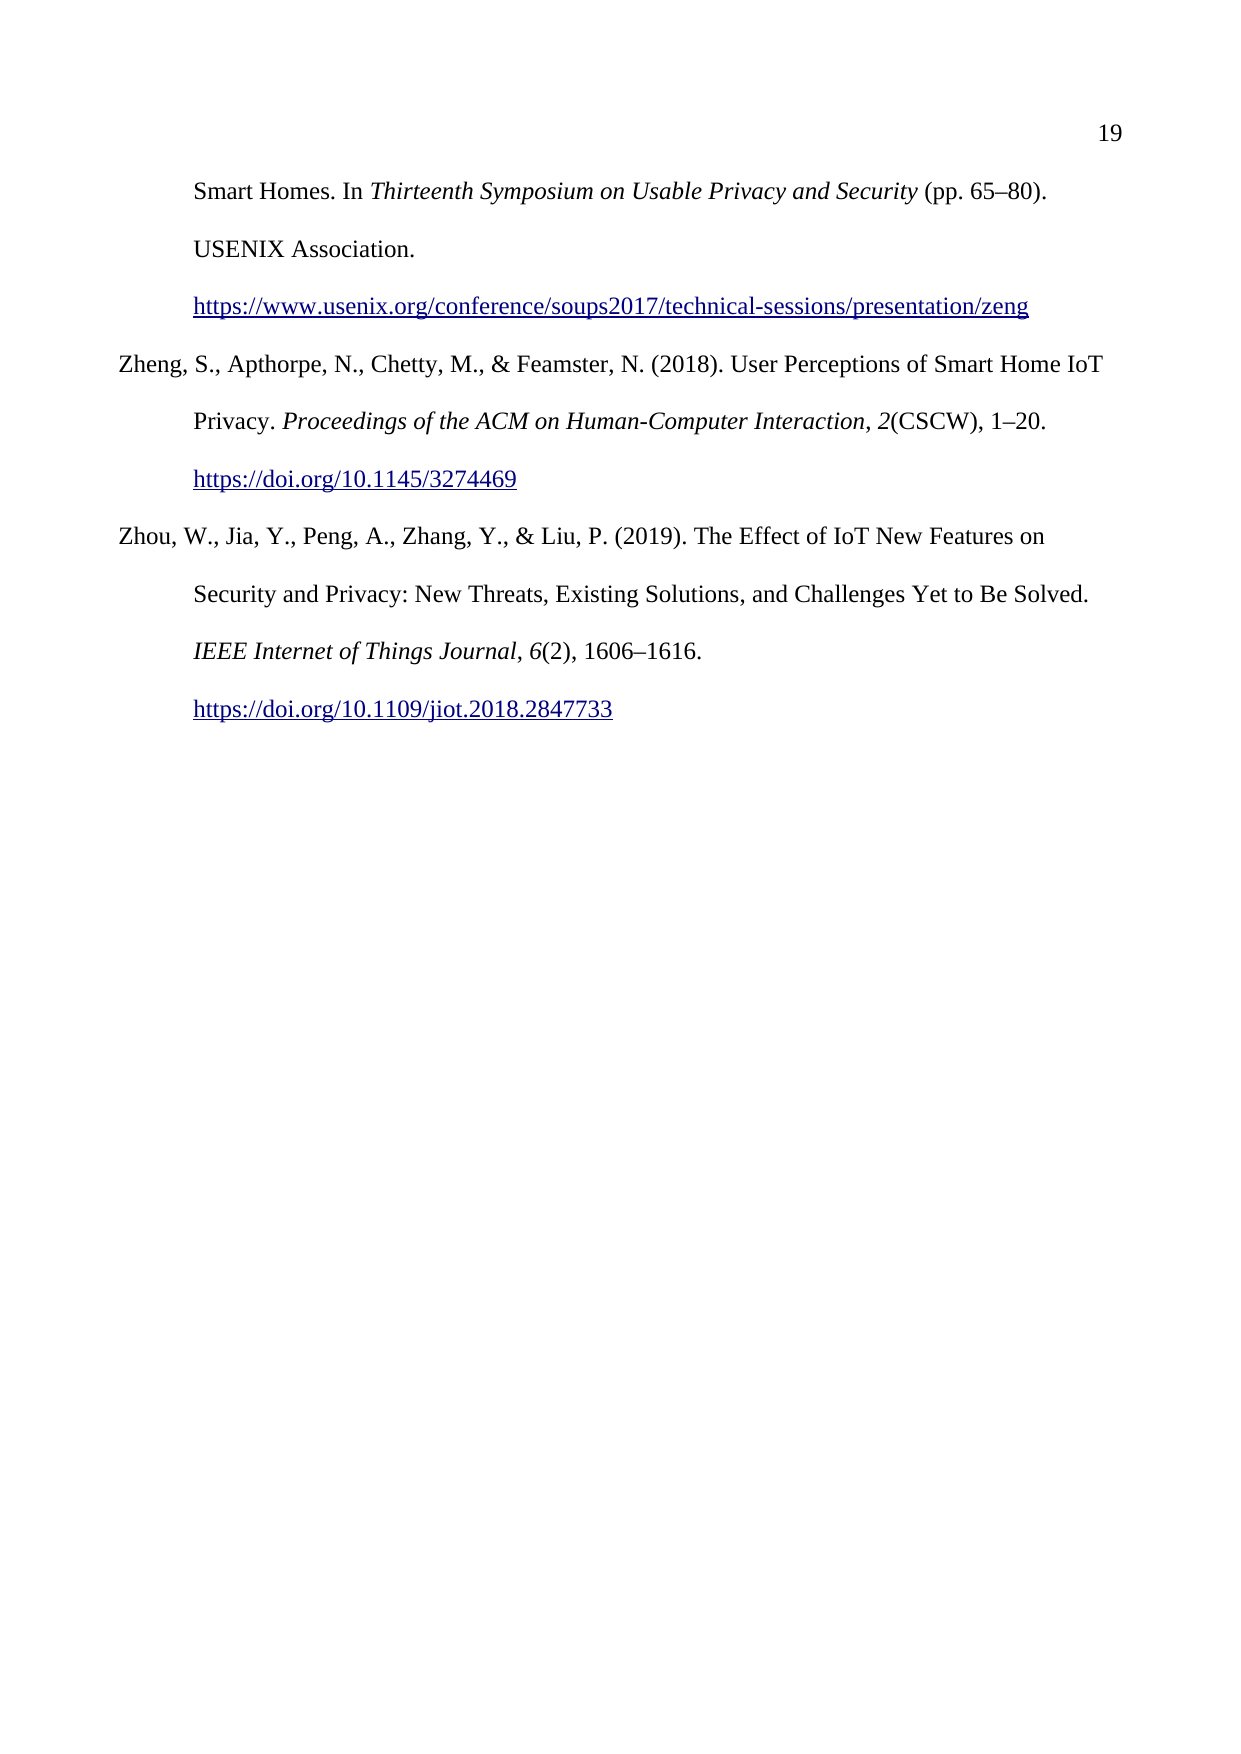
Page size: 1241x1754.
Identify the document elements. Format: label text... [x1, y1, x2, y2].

text Zheng, S., Apthorpe, N., Chetty, M., & Feamster, N. (2018). User Perceptions of Smart Home IoT Privacy. Proceedings of the ACM on Human-Computer Interaction, 2(CSCW), 1–20. https://doi.org/10.1145/3274469 [118, 349, 1122, 493]
text Zhou, W., Jia, Y., Peng, A., Zhang, Y., & Liu, P. (2019). The Effect of IoT New Features on Security and Privacy: New Threats, Existing Solutions, and Challenges Yet to Be Solved. IEEE Internet of Things Journal, 6(2), 1606–1616. https://doi.org/10.1109/jiot.2018.2847733 [118, 521, 1122, 723]
text Smart Homes. In Thirteenth Symposium on Usable Privacy and Security (pp. 65–80). USENIX Association. https://www.usenix.org/conference/soups2017/technical-sessions/presentation/zeng [118, 176, 1122, 320]
